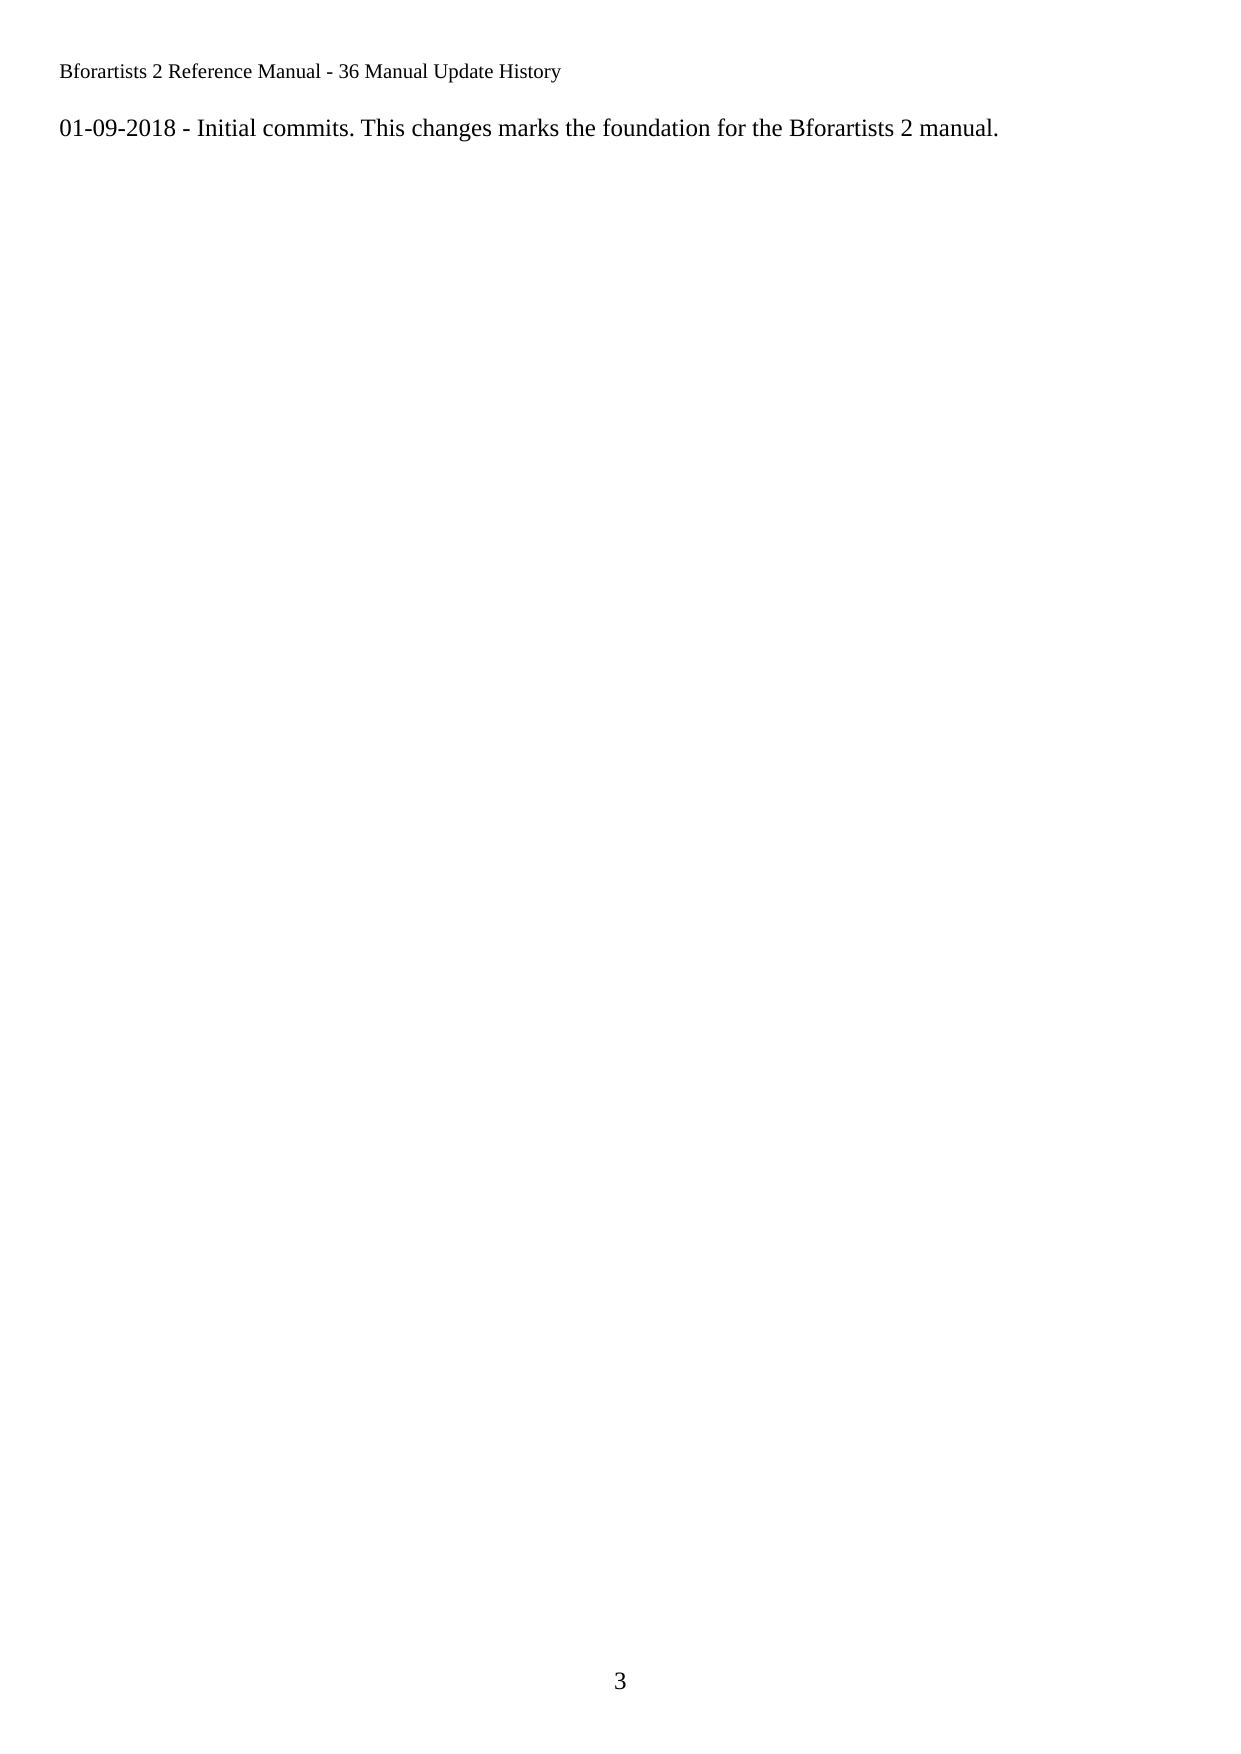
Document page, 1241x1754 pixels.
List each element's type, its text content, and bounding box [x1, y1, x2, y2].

text 01-09-2018 - Initial commits. This changes marks the foundation for the Bforartists 2 manual. [59, 113, 1181, 141]
